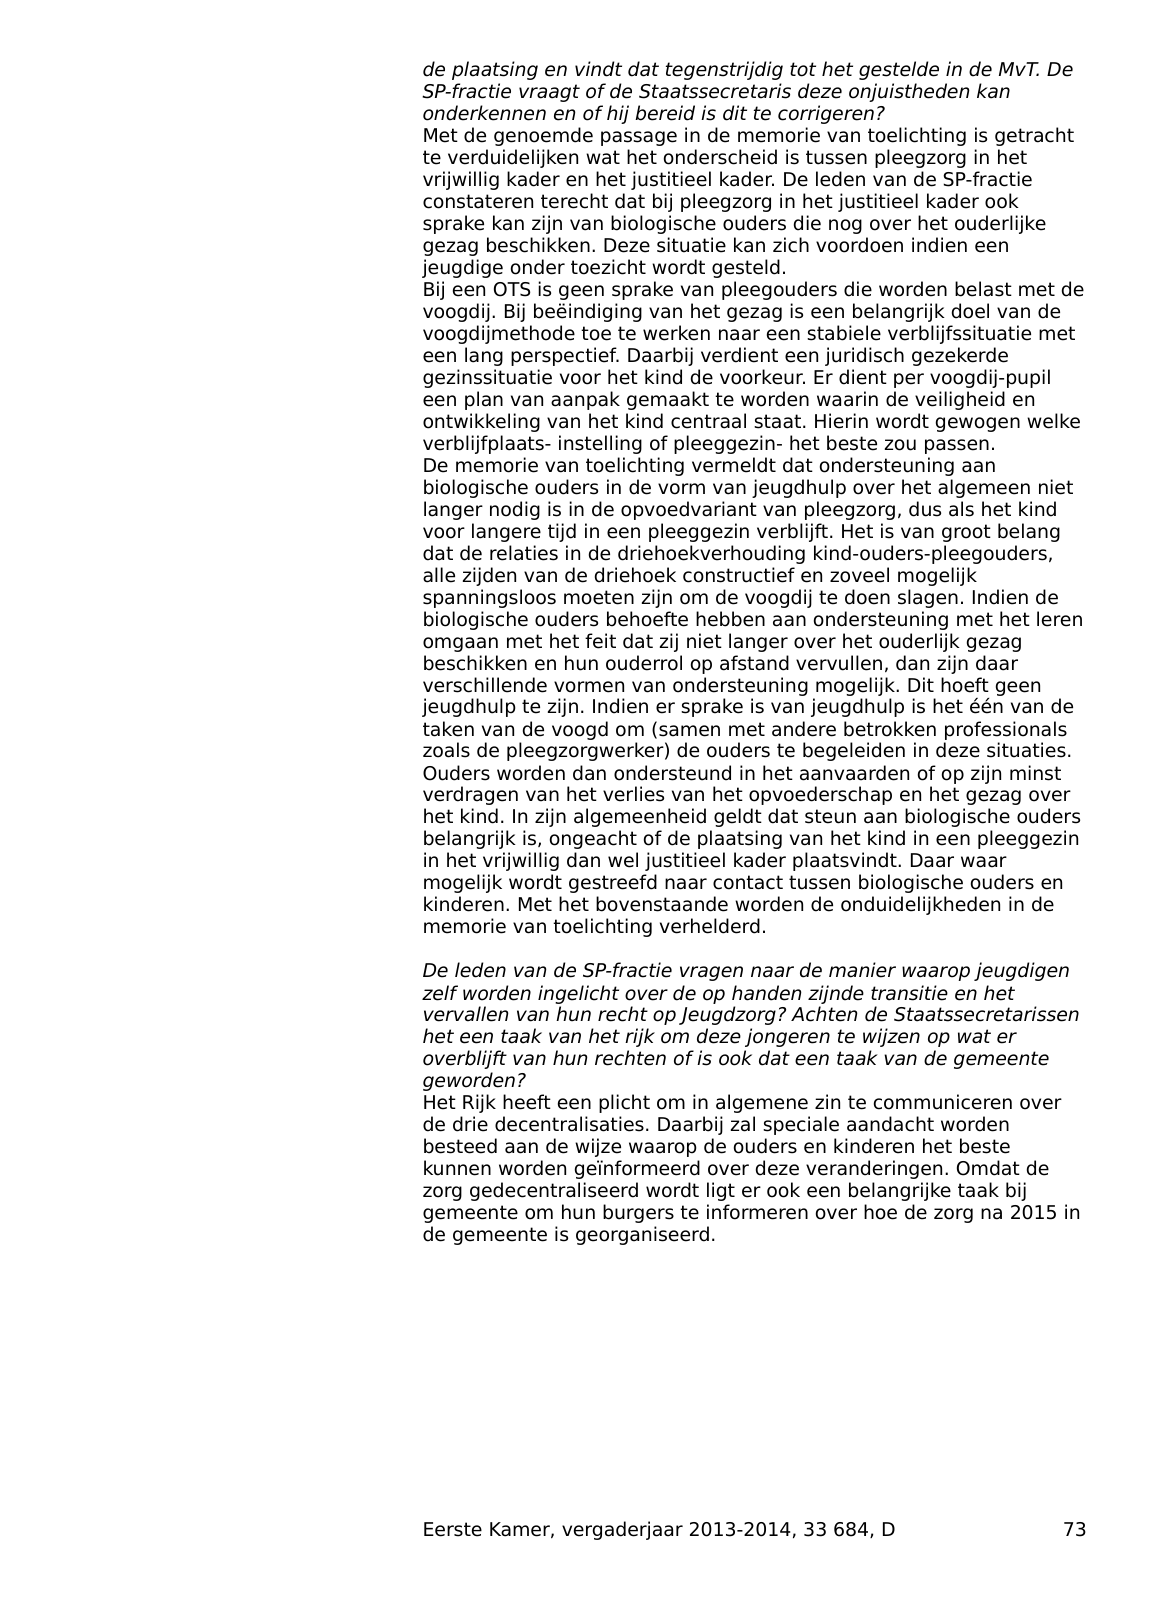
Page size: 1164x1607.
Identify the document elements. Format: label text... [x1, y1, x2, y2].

text Met de genoemde passage in de memorie van toelichting is getracht te verduidelijken wat het onderscheid is tussen pleegzorg in het vrijwillig kader en het justitieel kader. De leden van de SP-fractie constateren terecht dat bij pleegzorg in het justitieel kader ook sprake kan zijn van biologische ouders die nog over het ouderlijke gezag beschikken. Deze situatie kan zich voordoen indien een jeugdige onder toezicht wordt gesteld. [422, 125, 1087, 279]
text De leden van de SP-fractie vragen naar de manier waarop jeugdigen zelf worden ingelicht over de op handen zijnde transitie en het vervallen van hun recht op Jeugdzorg? Achten de Staatssecretarissen het een taak van het rijk om deze jongeren te wijzen op wat er overblijft van hun rechten of is ook dat een taak van de gemeente geworden? [422, 960, 1087, 1092]
text de plaatsing en vindt dat tegenstrijdig tot het gestelde in de MvT. De SP-fractie vraagt of de Staatssecretaris deze onjuistheden kan onderkennen en of hij bereid is dit te corrigeren? [422, 59, 1087, 125]
text De memorie van toelichting vermeldt dat ondersteuning aan biologische ouders in de vorm van jeugdhulp over het algemeen niet langer nodig is in de opvoedvariant van pleegzorg, dus als het kind voor langere tijd in een pleeggezin verblijft. Het is van groot belang dat de relaties in de driehoekverhouding kind-ouders-pleegouders, alle zijden van de driehoek constructief en zoveel mogelijk spanningsloos moeten zijn om de voogdij te doen slagen. Indien de biologische ouders behoefte hebben aan ondersteuning met het leren omgaan met het feit dat zij niet langer over het ouderlijk gezag beschikken en hun ouderrol op afstand vervullen, dan zijn daar verschillende vormen van ondersteuning mogelijk. Dit hoeft geen jeugdhulp te zijn. Indien er sprake is van jeugdhulp is het één van de taken van de voogd om (samen met andere betrokken professionals zoals de pleegzorgwerker) de ouders te begeleiden in deze situaties. Ouders worden dan ondersteund in het aanvaarden of op zijn minst verdragen van het verlies van het opvoederschap en het gezag over het kind. In zijn algemeenheid geldt dat steun aan biologische ouders belangrijk is, ongeacht of de plaatsing van het kind in een pleeggezin in het vrijwillig dan wel justitieel kader plaatsvindt. Daar waar mogelijk wordt gestreefd naar contact tussen biologische ouders en kinderen. Met het bovenstaande worden de onduidelijkheden in de memorie van toelichting verhelderd. [422, 455, 1087, 938]
text Het Rijk heeft een plicht om in algemene zin te communiceren over de drie decentralisaties. Daarbij zal speciale aandacht worden besteed aan de wijze waarop de ouders en kinderen het beste kunnen worden geïnformeerd over deze veranderingen. Omdat de zorg gedecentraliseerd wordt ligt er ook een belangrijke taak bij gemeente om hun burgers te informeren over hoe de zorg na 2015 in de gemeente is georganiseerd. [422, 1092, 1087, 1246]
text Bij een OTS is geen sprake van pleegouders die worden belast met de voogdij. Bij beëindiging van het gezag is een belangrijk doel van de voogdijmethode toe te werken naar een stabiele verblijfssituatie met een lang perspectief. Daarbij verdient een juridisch gezekerde gezinssituatie voor het kind de voorkeur. Er dient per voogdij-pupil een plan van aanpak gemaakt te worden waarin de veiligheid en ontwikkeling van het kind centraal staat. Hierin wordt gewogen welke verblijfplaats- instelling of pleeggezin- het beste zou passen. [422, 279, 1087, 455]
